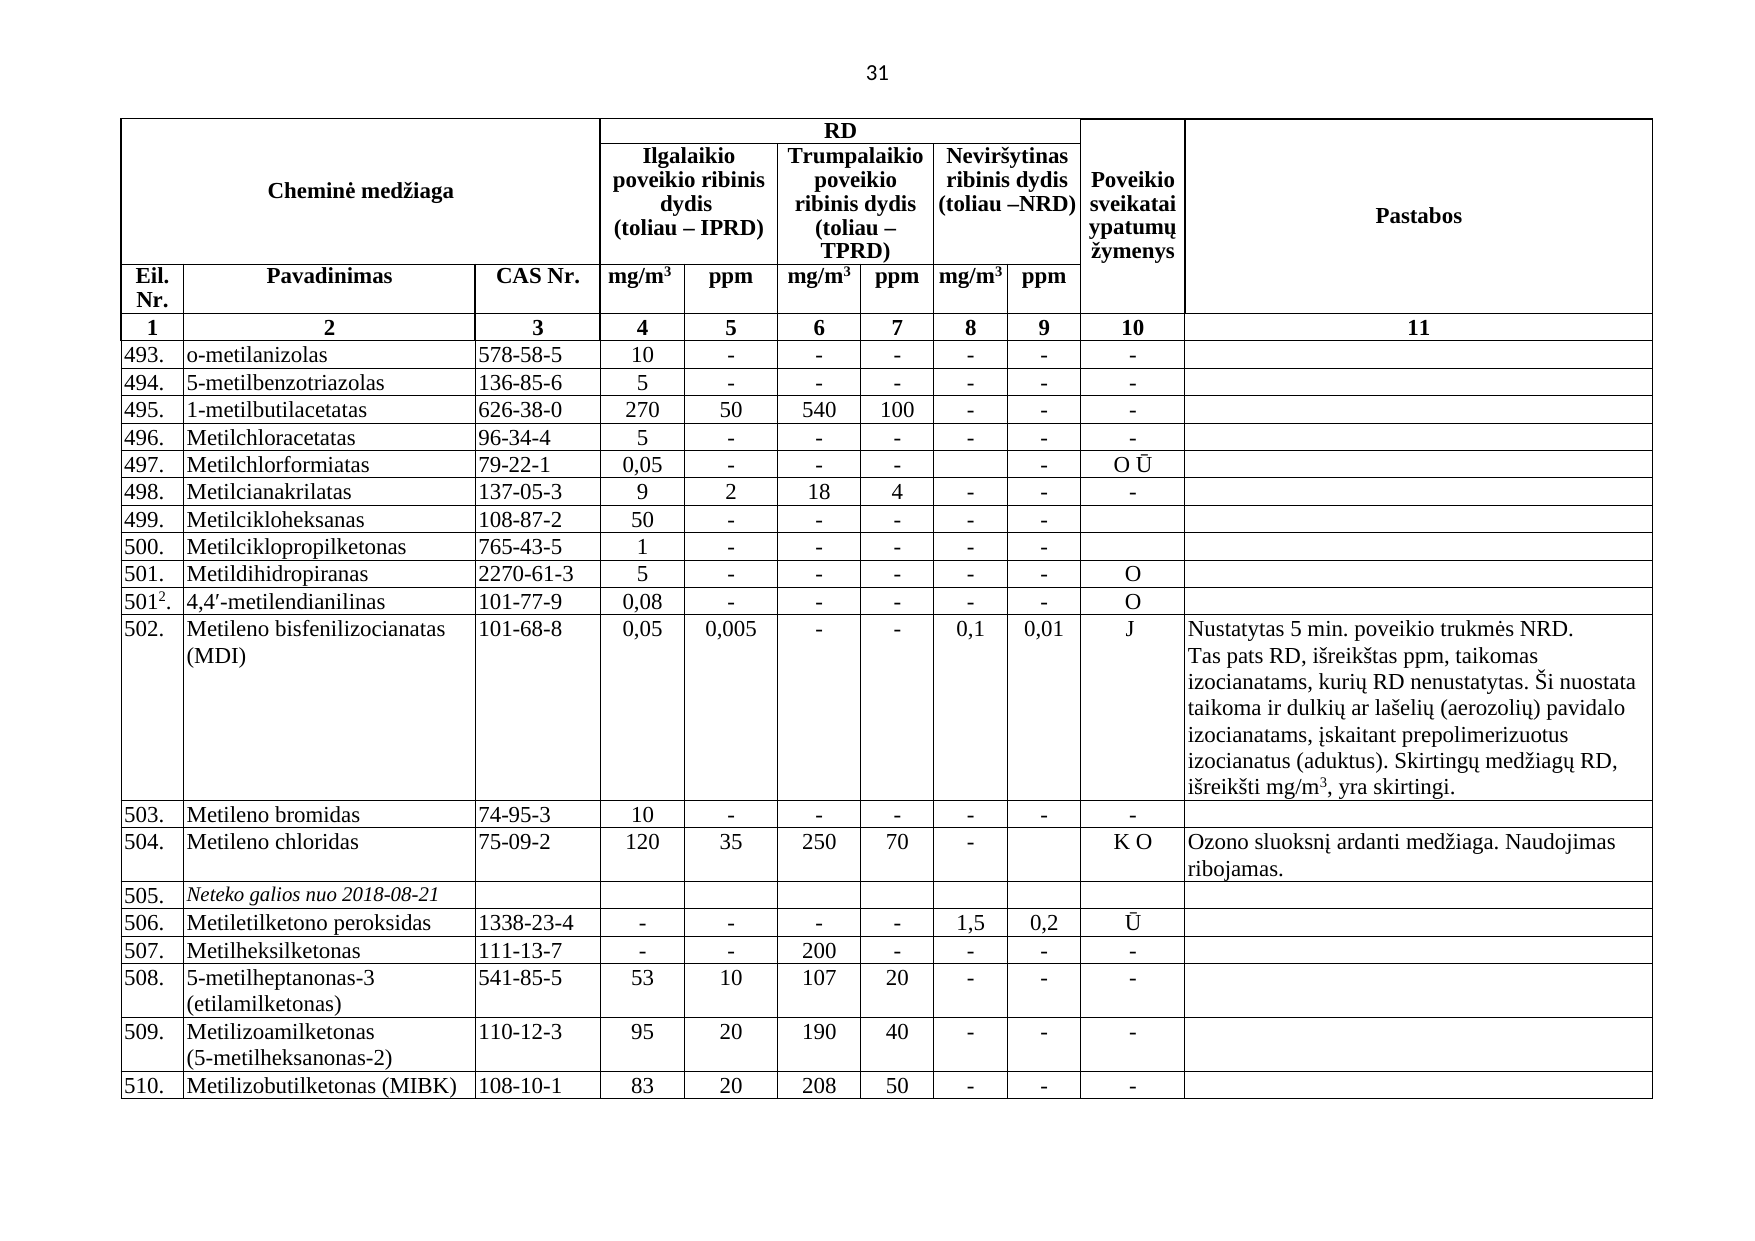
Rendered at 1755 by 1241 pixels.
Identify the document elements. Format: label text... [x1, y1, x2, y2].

table_cell [1081, 533, 1184, 559]
table_cell - [685, 506, 777, 532]
table_cell - [685, 561, 777, 587]
table_cell 506. [122, 909, 183, 936]
table_cell - [778, 561, 860, 587]
table_cell [1185, 1018, 1652, 1071]
table_cell 18 [778, 478, 860, 505]
table_cell [1185, 937, 1652, 963]
table_cell 9 [1008, 314, 1080, 340]
table_cell 110-12-3 [476, 1018, 600, 1071]
table_cell 200 [778, 937, 860, 963]
table_cell 1,5 [934, 909, 1007, 936]
table_cell 101-77-9 [476, 588, 600, 614]
table_cell 4 [861, 478, 933, 505]
table_cell [1185, 369, 1652, 395]
table_cell - [778, 533, 860, 559]
table_cell - [1008, 396, 1080, 422]
table_cell Eil. Nr. [122, 265, 183, 312]
table_cell - [934, 561, 1007, 587]
table_cell [1185, 882, 1652, 908]
table_cell 1 [122, 314, 183, 340]
table_cell 5 [685, 314, 777, 340]
table_cell 100 [861, 396, 933, 422]
table_cell Metilizobutilketonas (MIBK) [184, 1072, 475, 1098]
table_cell - [1081, 478, 1184, 505]
table_cell [1185, 588, 1652, 614]
table_cell - [861, 801, 933, 827]
table_cell O [1081, 561, 1184, 587]
table_cell [1081, 882, 1184, 908]
table_cell - [1008, 506, 1080, 532]
table_cell 1338-23-4 [476, 909, 600, 936]
table_cell mg/m3 [934, 265, 1007, 312]
table_cell [1185, 341, 1652, 368]
table_cell - [861, 506, 933, 532]
table_cell - [934, 341, 1007, 368]
table_header Pastabos [1186, 120, 1652, 312]
table_cell Metilciklopropilketonas [184, 533, 475, 559]
table_cell - [1081, 1072, 1184, 1098]
table_cell 208 [778, 1072, 860, 1098]
table_cell O Ū [1081, 451, 1184, 477]
table_cell 107 [778, 964, 860, 1017]
table_cell 75-09-2 [476, 828, 600, 881]
table_cell 111-13-7 [476, 937, 600, 963]
table_cell 6 [778, 314, 860, 340]
table_cell - [1008, 561, 1080, 587]
table_cell [1185, 964, 1652, 1017]
table_cell 1 [601, 533, 684, 559]
table_cell 10 [1081, 314, 1184, 340]
table_cell Metileno chloridas [184, 828, 475, 881]
table_cell 79-22-1 [476, 451, 600, 477]
table_cell - [1008, 588, 1080, 614]
table_cell - [601, 909, 684, 936]
table_cell 108-10-1 [476, 1072, 600, 1098]
table_cell - [934, 396, 1007, 422]
table_cell - [1008, 369, 1080, 395]
table_header RD [601, 119, 1080, 143]
table_cell - [861, 451, 933, 477]
table_cell [778, 882, 860, 908]
table_cell 10 [601, 341, 684, 368]
table_cell 540 [778, 396, 860, 422]
table_cell 20 [861, 964, 933, 1017]
table_cell Ilgalaikio poveikio ribinis dydis (toliau – IPRD) [601, 144, 777, 263]
table_cell Trumpalaikio poveikio ribinis dydis (toliau –TPRD) [778, 144, 933, 263]
table_cell Metilcikloheksanas [184, 506, 475, 532]
table_cell - [778, 424, 860, 450]
table_cell 137-05-3 [476, 478, 600, 505]
table_cell 500. [122, 533, 183, 559]
table_cell 270 [601, 396, 684, 422]
table_cell - [601, 937, 684, 963]
table_cell 190 [778, 1018, 860, 1071]
table_cell [1185, 424, 1652, 450]
table_cell [476, 882, 600, 908]
table_cell 101-68-8 [476, 615, 600, 800]
table_cell - [861, 615, 933, 800]
table_cell [1185, 909, 1652, 936]
table_cell 0,1 [934, 615, 1007, 800]
table_cell [1185, 451, 1652, 477]
table_cell 70 [861, 828, 933, 881]
table_cell 495. [122, 396, 183, 422]
table_cell [1008, 882, 1080, 908]
table_cell 578-58-5 [476, 341, 600, 368]
table_cell 1-metilbutilacetatas [184, 396, 475, 422]
table_cell Nustatytas 5 min. poveikio trukmės NRD. Tas pats RD, išreikštas ppm, taikomas izocianatams, kurių RD nenustatytas. Ši nuostata taikoma ir dulkių ar lašelių (aerozolių) pavidalo izocianatams, įskaitant prepolimerizuotus izocianatus (aduktus). Skirtingų medžiagų RD, išreikšti mg/m3, yra skirtingi. [1185, 615, 1652, 800]
table_cell 20 [685, 1018, 777, 1071]
table_cell 0,005 [685, 615, 777, 800]
table_cell 35 [685, 828, 777, 881]
table_cell - [861, 588, 933, 614]
table_header Cheminė medžiaga [122, 119, 599, 263]
table_cell 0,05 [601, 451, 684, 477]
table_cell Neteko galios nuo 2018-08-21 [184, 882, 475, 908]
table_cell - [934, 828, 1007, 881]
table_cell Metilchlorformiatas [184, 451, 475, 477]
table_cell Pavadinimas [184, 265, 474, 312]
table_cell 108-87-2 [476, 506, 600, 532]
table_cell [1185, 533, 1652, 559]
table_cell 5-metilheptanonas-3 (etilamilketonas) [184, 964, 475, 1017]
table_cell - [861, 424, 933, 450]
table_cell - [861, 561, 933, 587]
table_cell - [778, 615, 860, 800]
table_cell 53 [601, 964, 684, 1017]
table_cell - [861, 909, 933, 936]
table_cell Metildihidropiranas [184, 561, 475, 587]
table_cell - [1008, 1072, 1080, 1098]
table_cell 509. [122, 1018, 183, 1071]
table_cell - [778, 506, 860, 532]
table_cell 50 [601, 506, 684, 532]
table_cell [934, 451, 1007, 477]
table_cell 2 [685, 478, 777, 505]
table_cell 5 [601, 424, 684, 450]
table_cell - [1081, 369, 1184, 395]
table_cell - [685, 937, 777, 963]
table_cell 0,2 [1008, 909, 1080, 936]
table_cell - [934, 937, 1007, 963]
table_cell 765-43-5 [476, 533, 600, 559]
table_cell [934, 882, 1007, 908]
table_cell 504. [122, 828, 183, 881]
table_cell - [1081, 424, 1184, 450]
table_cell [1185, 478, 1652, 505]
table_cell - [1008, 478, 1080, 505]
table_cell - [934, 369, 1007, 395]
table_cell 496. [122, 424, 183, 450]
table_cell - [685, 424, 777, 450]
table_cell 83 [601, 1072, 684, 1098]
table_cell Neviršytinas ribinis dydis (toliau –NRD) [934, 144, 1080, 263]
table_cell [1008, 828, 1080, 881]
table_cell - [1008, 1018, 1080, 1071]
table_cell - [778, 801, 860, 827]
table_cell 136-85-6 [476, 369, 600, 395]
table_cell 498. [122, 478, 183, 505]
table_cell ppm [861, 265, 933, 312]
table_cell - [1008, 451, 1080, 477]
table_cell 10 [685, 964, 777, 1017]
table_cell 497. [122, 451, 183, 477]
table_cell J [1081, 615, 1184, 800]
table_cell - [685, 369, 777, 395]
table_cell [1185, 1072, 1652, 1098]
table_cell - [778, 451, 860, 477]
table_header Poveikio sveikatai ypatumų žymenys [1081, 120, 1184, 312]
table_cell Metilheksilketonas [184, 937, 475, 963]
table_cell 11 [1185, 314, 1652, 340]
table_cell 507. [122, 937, 183, 963]
table_cell CAS Nr. [476, 265, 599, 312]
table_cell 626-38-0 [476, 396, 600, 422]
table_cell - [1081, 801, 1184, 827]
table_cell 4 [601, 314, 684, 340]
table_cell 96-34-4 [476, 424, 600, 450]
table_cell - [1008, 533, 1080, 559]
table_cell - [934, 964, 1007, 1017]
table_cell - [861, 341, 933, 368]
table_cell - [934, 506, 1007, 532]
table_cell Metilizoamilketonas (5-metilheksanonas-2) [184, 1018, 475, 1071]
table_cell 50 [861, 1072, 933, 1098]
table_cell - [778, 909, 860, 936]
table_cell ppm [685, 265, 777, 312]
table_cell [1185, 801, 1652, 827]
table_cell 10 [601, 801, 684, 827]
table_cell - [778, 369, 860, 395]
table_cell mg/m3 [601, 265, 684, 312]
table_cell [1081, 506, 1184, 532]
table_cell - [934, 801, 1007, 827]
table_cell 20 [685, 1072, 777, 1098]
table_cell 0,01 [1008, 615, 1080, 800]
table_cell - [685, 801, 777, 827]
table_cell - [1008, 801, 1080, 827]
table_cell 250 [778, 828, 860, 881]
table_cell - [685, 909, 777, 936]
table_cell [861, 882, 933, 908]
table_cell K O [1081, 828, 1184, 881]
table_cell 508. [122, 964, 183, 1017]
table_cell Ozono sluoksnį ardanti medžiaga. Naudojimas ribojamas. [1185, 828, 1652, 881]
table_cell 494. [122, 369, 183, 395]
table_cell 493. [122, 341, 183, 368]
table_cell 501. [122, 561, 183, 587]
table_cell - [778, 588, 860, 614]
table_cell 505. [122, 882, 183, 908]
table_cell - [1008, 964, 1080, 1017]
table_cell - [685, 341, 777, 368]
table_cell 0,08 [601, 588, 684, 614]
table_cell - [934, 533, 1007, 559]
table_cell Metiletilketono peroksidas [184, 909, 475, 936]
table_cell [1185, 561, 1652, 587]
table_cell mg/m3 [778, 265, 860, 312]
table_cell - [861, 533, 933, 559]
table_cell Metilcianakrilatas [184, 478, 475, 505]
table_cell 5 [601, 561, 684, 587]
table_cell - [934, 588, 1007, 614]
table_cell - [1081, 1018, 1184, 1071]
table_cell 2270-61-3 [476, 561, 600, 587]
table_cell - [1008, 424, 1080, 450]
table_cell - [1081, 341, 1184, 368]
table_cell - [1008, 937, 1080, 963]
table_cell Metileno bromidas [184, 801, 475, 827]
table_cell - [934, 424, 1007, 450]
table_cell 7 [861, 314, 933, 340]
table_cell 0,05 [601, 615, 684, 800]
table_cell 5012. [122, 588, 183, 614]
table_cell 510. [122, 1072, 183, 1098]
table_cell O [1081, 588, 1184, 614]
table_cell 9 [601, 478, 684, 505]
table_cell 74-95-3 [476, 801, 600, 827]
table_cell o-metilanizolas [184, 341, 475, 368]
table_cell ppm [1008, 265, 1080, 312]
table_cell 502. [122, 615, 183, 800]
table_cell - [1081, 937, 1184, 963]
table_cell [601, 882, 684, 908]
table_cell - [685, 451, 777, 477]
table_cell 5 [601, 369, 684, 395]
table_cell 4,4′-metilendianilinas [184, 588, 475, 614]
table_cell 5-metilbenzotriazolas [184, 369, 475, 395]
table_cell 95 [601, 1018, 684, 1071]
table_cell - [934, 1072, 1007, 1098]
table_cell [685, 882, 777, 908]
table_cell - [1081, 396, 1184, 422]
table_cell [1185, 396, 1652, 422]
table_cell - [685, 533, 777, 559]
table_cell Metilchloracetatas [184, 424, 475, 450]
table_cell [1185, 506, 1652, 532]
table_cell 499. [122, 506, 183, 532]
table_cell - [685, 588, 777, 614]
table_cell - [861, 937, 933, 963]
table_cell - [1081, 964, 1184, 1017]
table_cell 120 [601, 828, 684, 881]
table_cell - [934, 1018, 1007, 1071]
table_cell 503. [122, 801, 183, 827]
table_cell - [1008, 341, 1080, 368]
table_cell 541-85-5 [476, 964, 600, 1017]
table_cell Ū [1081, 909, 1184, 936]
table_cell - [934, 478, 1007, 505]
table_cell Metileno bisfenilizocianatas (MDI) [184, 615, 475, 800]
table_cell - [778, 341, 860, 368]
table_cell 2 [184, 314, 474, 340]
table_cell 3 [476, 314, 599, 340]
table_cell - [861, 369, 933, 395]
table_cell 40 [861, 1018, 933, 1071]
table_cell 8 [934, 314, 1007, 340]
table_cell 50 [685, 396, 777, 422]
